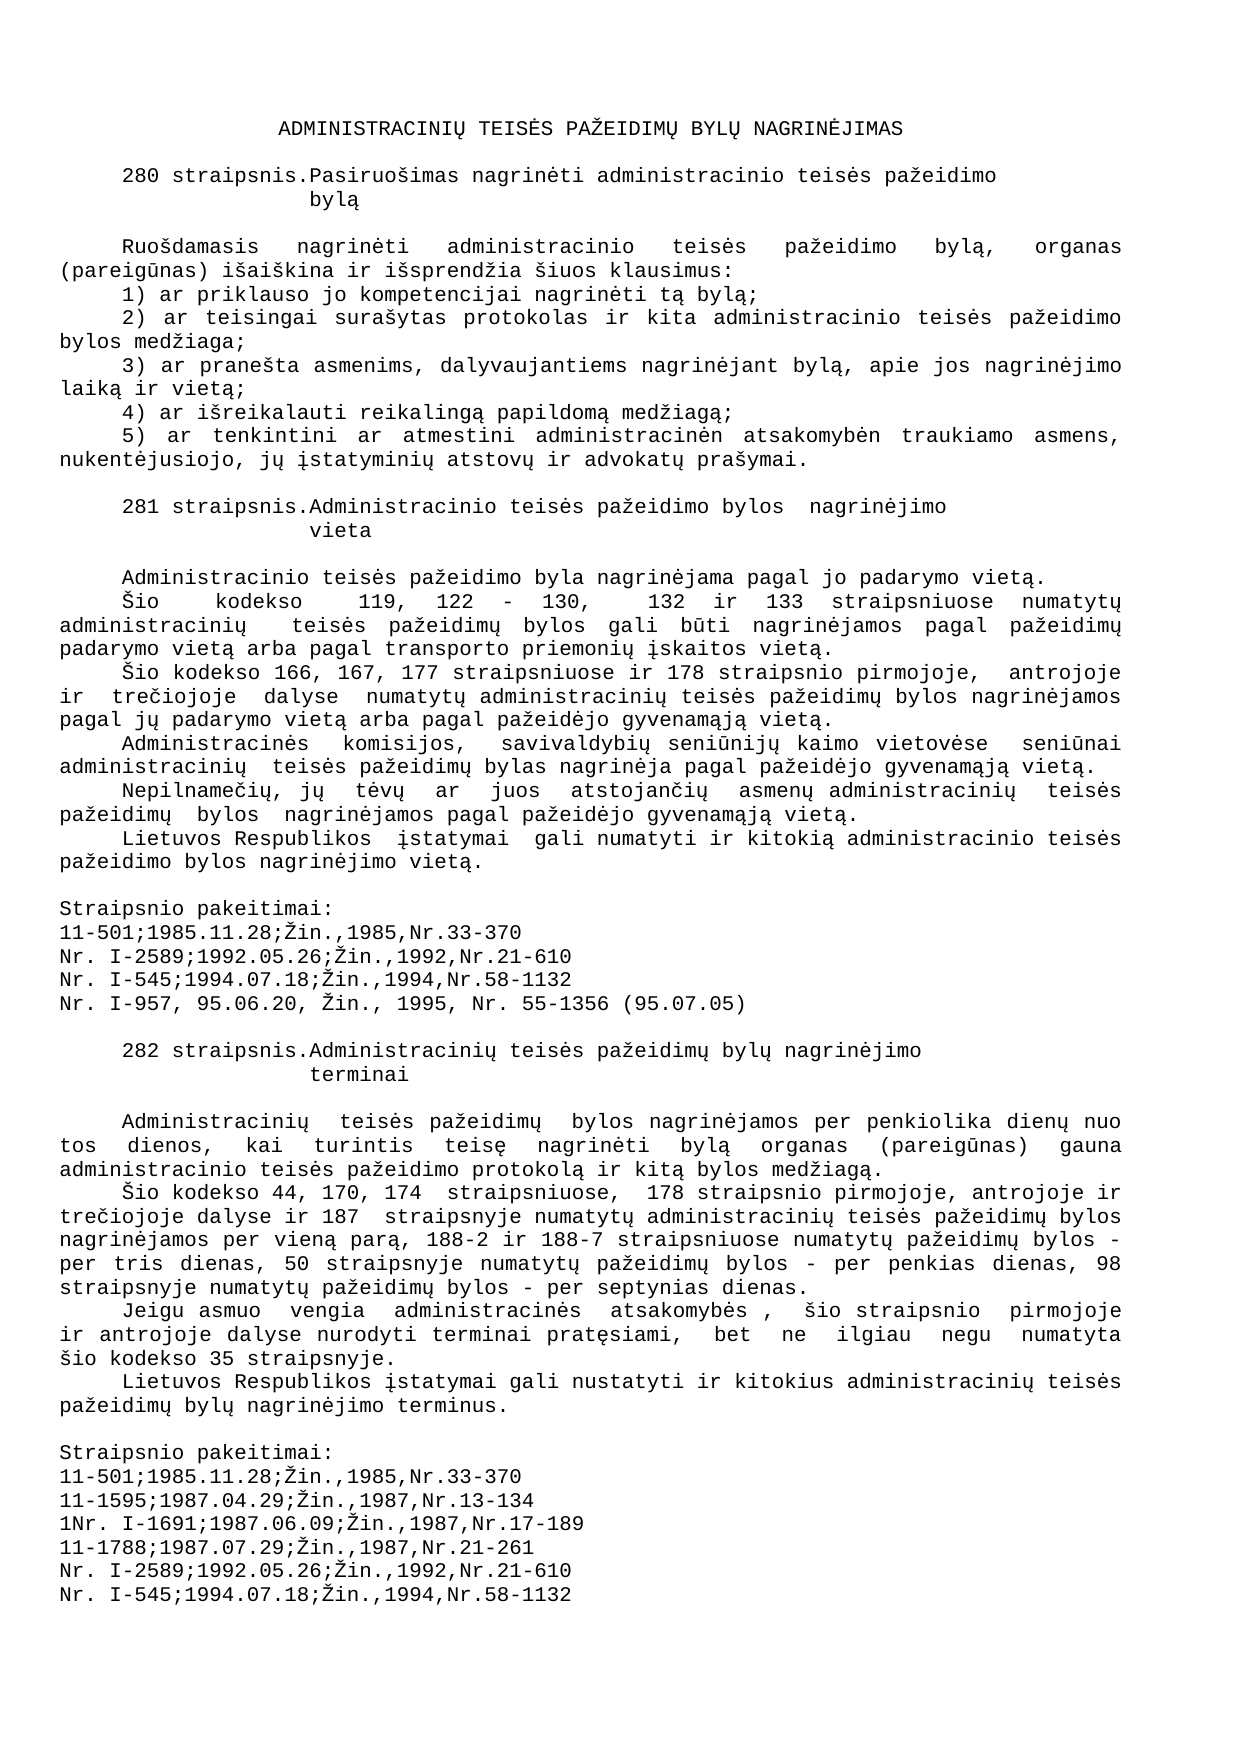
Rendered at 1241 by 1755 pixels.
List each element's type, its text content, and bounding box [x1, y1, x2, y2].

text 1) ar priklauso jo kompetencijai nagrinėti tą bylą; [59, 284, 1122, 307]
text Administracinio teisės pažeidimo byla nagrinėjama pagal jo padarymo vietą. [59, 567, 1122, 591]
text 11-501;1985.11.28;Žin.,1985,Nr.33-370 [59, 1466, 1122, 1489]
text 11-501;1985.11.28;Žin.,1985,Nr.33-370 [59, 922, 1122, 946]
text terminai [59, 1064, 1122, 1088]
text Ruošdamasis nagrinėti administracinio teisės pažeidimo bylą, organas (pareigūnas) išaiškina ir išsprendžia šiuos klausimus: [59, 236, 1122, 284]
text 2) ar teisingai surašytas protokolas ir kita administracinio teisės pažeidimo bylos medžiaga; [59, 307, 1122, 354]
text Šio kodekso 119, 122 - 130, 132 ir 133 straipsniuose numatytų administracinių teisės pažeidimų bylos gali būti nagrinėjamos pagal pažeidimų padarymo vietą arba pagal transporto priemonių įskaitos vietą. [59, 591, 1122, 662]
text Nr. I-2589;1992.05.26;Žin.,1992,Nr.21-610 [59, 1561, 1122, 1584]
text Nr. I-2589;1992.05.26;Žin.,1992,Nr.21-610 [59, 946, 1122, 969]
text ADMINISTRACINIŲ TEISĖS PAŽEIDIMŲ BYLŲ NAGRINĖJIMAS [59, 118, 1122, 142]
text 11-1595;1987.04.29;Žin.,1987,Nr.13-134 [59, 1489, 1122, 1513]
text 11-1788;1987.07.29;Žin.,1987,Nr.21-261 [59, 1537, 1122, 1561]
text Šio kodekso 44, 170, 174 straipsniuose, 178 straipsnio pirmojoje, antrojoje ir trečiojoje dalyse ir 187 straipsnyje numatytų administracinių teisės pažeidimų bylos nagrinėjamos per vieną parą, 188-2 ir 188-7 straipsniuose numatytų pažeidimų bylos - per tris dienas, 50 straipsnyje numatytų pažeidimų bylos - per penkias dienas, 98 straipsnyje numatytų pažeidimų bylos - per septynias dienas. [59, 1182, 1122, 1300]
text Straipsnio pakeitimai: [59, 1442, 1122, 1466]
text Administracinės komisijos, savivaldybių seniūnijų kaimo vietovėse seniūnai administracinių teisės pažeidimų bylas nagrinėja pagal pažeidėjo gyvenamąją vietą. [59, 733, 1122, 780]
text vieta [59, 520, 1122, 544]
text bylą [59, 189, 1122, 213]
text 282 straipsnis.Administracinių teisės pažeidimų bylų nagrinėjimo [59, 1040, 1122, 1064]
text Jeigu asmuo vengia administracinės atsakomybės , šio straipsnio pirmojoje ir antrojoje dalyse nurodyti terminai pratęsiami, bet ne ilgiau negu numatyta šio kodekso 35 straipsnyje. [59, 1300, 1122, 1371]
text Nepilnamečių, jų tėvų ar juos atstojančių asmenų administracinių teisės pažeidimų bylos nagrinėjamos pagal pažeidėjo gyvenamąją vietą. [59, 780, 1122, 827]
text 281 straipsnis.Administracinio teisės pažeidimo bylos nagrinėjimo [59, 496, 1122, 520]
text 1Nr. I-1691;1987.06.09;Žin.,1987,Nr.17-189 [59, 1513, 1122, 1537]
text 3) ar pranešta asmenims, dalyvaujantiems nagrinėjant bylą, apie jos nagrinėjimo laiką ir vietą; [59, 354, 1122, 402]
text Nr. I-545;1994.07.18;Žin.,1994,Nr.58-1132 [59, 1584, 1122, 1608]
text Lietuvos Respublikos įstatymai gali nustatyti ir kitokius administracinių teisės pažeidimų bylų nagrinėjimo terminus. [59, 1371, 1122, 1419]
text 4) ar išreikalauti reikalingą papildomą medžiagą; [59, 402, 1122, 426]
text 5) ar tenkintini ar atmestini administracinėn atsakomybėn traukiamo asmens, nukentėjusiojo, jų įstatyminių atstovų ir advokatų prašymai. [59, 426, 1122, 473]
text Nr. I-957, 95.06.20, Žin., 1995, Nr. 55-1356 (95.07.05) [59, 993, 1122, 1017]
text Administracinių teisės pažeidimų bylos nagrinėjamos per penkiolika dienų nuo tos dienos, kai turintis teisę nagrinėti bylą organas (pareigūnas) gauna administracinio teisės pažeidimo protokolą ir kitą bylos medžiagą. [59, 1111, 1122, 1182]
text 280 straipsnis.Pasiruošimas nagrinėti administracinio teisės pažeidimo [59, 165, 1122, 189]
text Šio kodekso 166, 167, 177 straipsniuose ir 178 straipsnio pirmojoje, antrojoje ir trečiojoje dalyse numatytų administracinių teisės pažeidimų bylos nagrinėjamos pagal jų padarymo vietą arba pagal pažeidėjo gyvenamąją vietą. [59, 662, 1122, 733]
text Nr. I-545;1994.07.18;Žin.,1994,Nr.58-1132 [59, 969, 1122, 993]
text Lietuvos Respublikos įstatymai gali numatyti ir kitokią administracinio teisės pažeidimo bylos nagrinėjimo vietą. [59, 827, 1122, 875]
text Straipsnio pakeitimai: [59, 898, 1122, 922]
